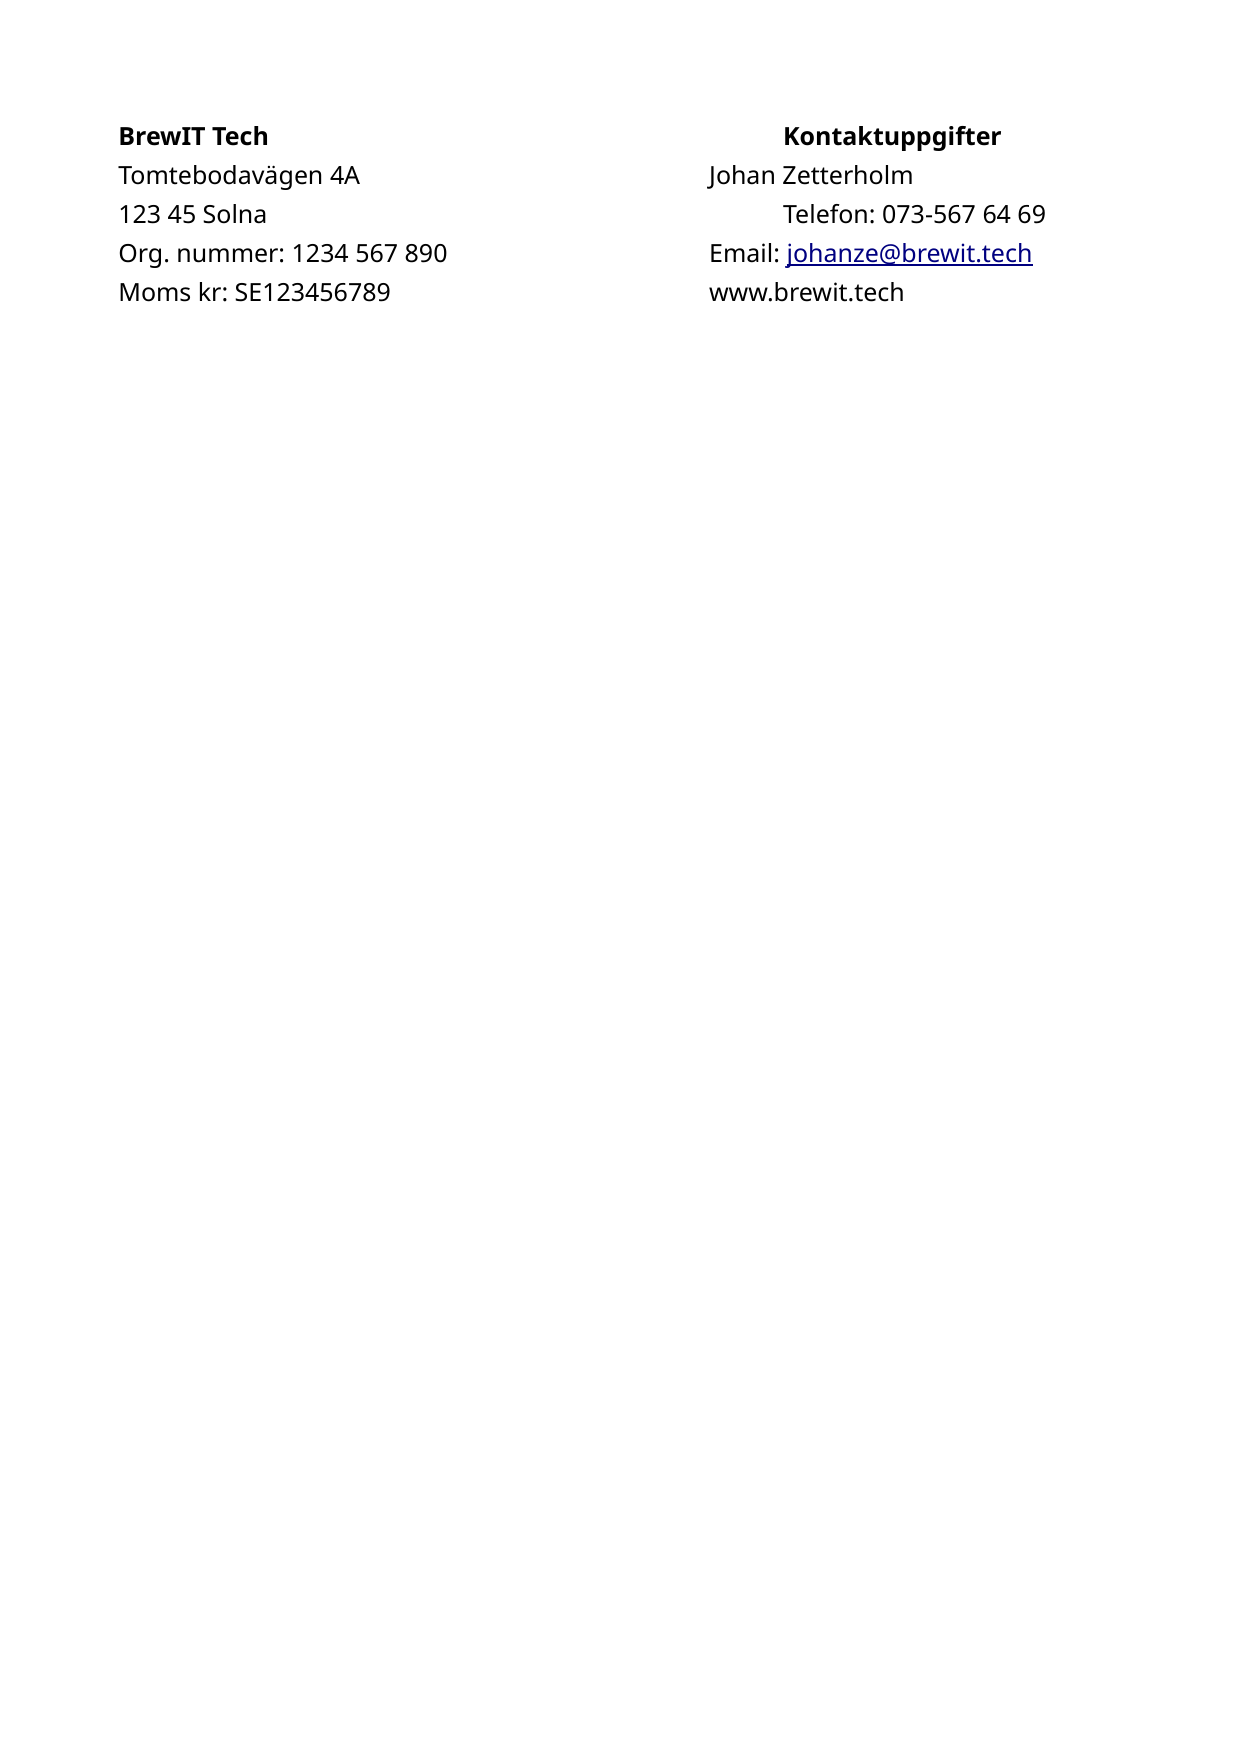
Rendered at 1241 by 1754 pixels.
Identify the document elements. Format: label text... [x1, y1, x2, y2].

text Org. nummer: 1234 567 890 Email: johanze@brewit.tech [118, 236, 1122, 270]
text Moms kr: SE123456789 www.brewit.tech [118, 275, 1122, 309]
text 123 45 Solna Telefon: 073-567 64 69 [118, 196, 1122, 231]
text BrewIT Tech Kontaktuppgifter [118, 118, 1122, 152]
text Tomtebodavägen 4A Johan Zetterholm [118, 157, 1122, 191]
